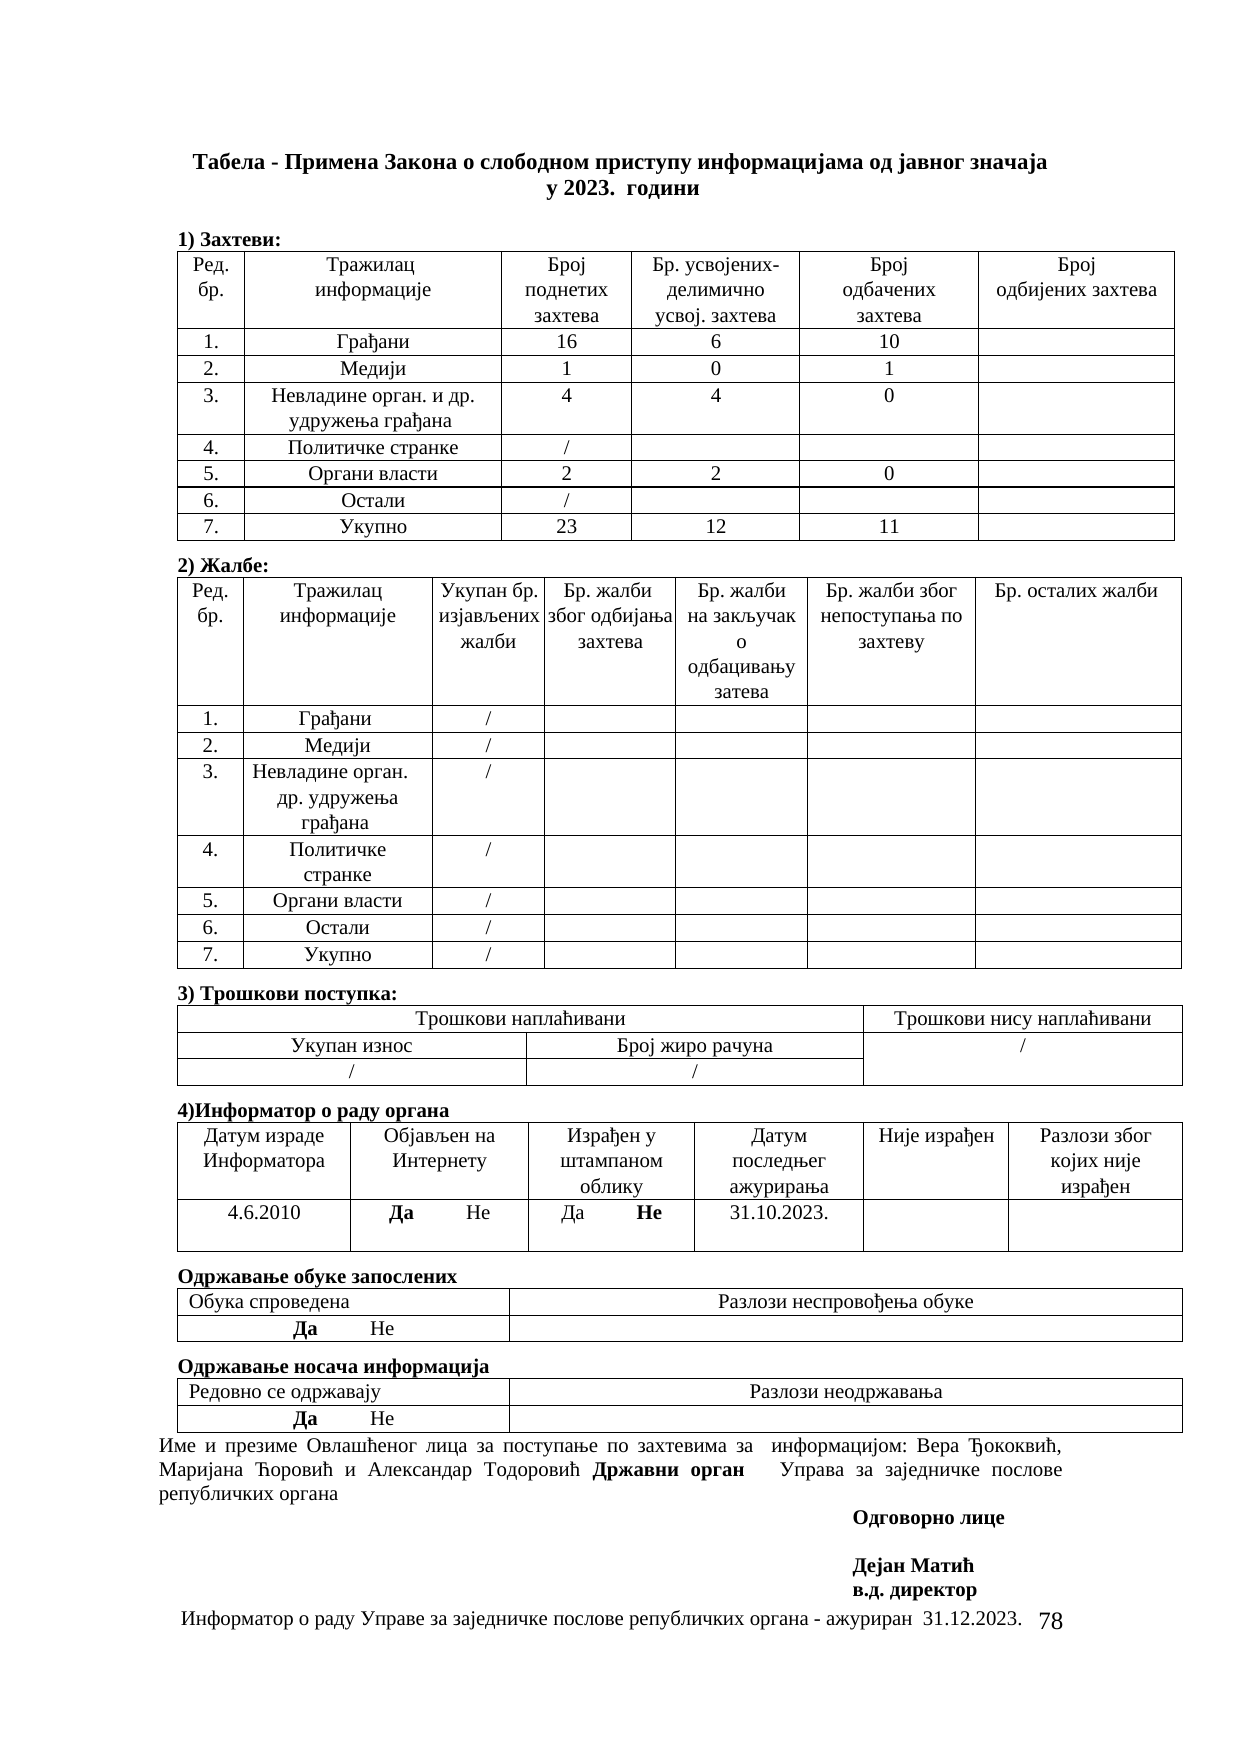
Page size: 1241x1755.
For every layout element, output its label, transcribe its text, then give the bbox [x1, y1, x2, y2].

table_header Разлози због којих није израђен [1009, 1123, 1182, 1199]
table_cell Број жиро рачуна [527, 1033, 863, 1058]
table_cell [979, 383, 1174, 433]
table_cell [808, 942, 975, 968]
table_cell / [527, 1059, 863, 1085]
table_header Разлози неодржавања [510, 1379, 1182, 1405]
table_header Тражилац информације [245, 252, 501, 328]
table_cell / [433, 836, 544, 887]
table_cell Медији [244, 733, 432, 758]
subtitle Одржавање обуке запослених [177, 1264, 1063, 1288]
table_cell 6. [178, 915, 243, 941]
text у 2023. години [177, 174, 1063, 200]
table_cell 31.10.2023. [695, 1200, 863, 1251]
table_header Трошкови наплаћивани [178, 1006, 863, 1032]
table_header Датум израде Информатора [178, 1123, 350, 1199]
table_cell / [433, 706, 544, 732]
table_header Укупан бр. изјављених жалби [433, 578, 544, 705]
table_cell [545, 759, 675, 835]
table_cell 0 [800, 383, 978, 433]
table_cell / [433, 759, 544, 835]
table_cell Медији [245, 356, 501, 382]
table_cell Невладине орган. др. удружења грађана [244, 759, 432, 835]
table_header Тражилац информације [244, 578, 432, 705]
table_cell 1. [178, 706, 243, 732]
table_cell [976, 942, 1181, 968]
table_cell 4. [178, 836, 243, 887]
table_cell [808, 915, 975, 941]
table_cell [979, 488, 1174, 513]
table_header Број одбачених захтева [800, 252, 978, 328]
table_header Бр. жалби због одбијања захтева [545, 578, 675, 705]
table_cell Укупно [244, 942, 432, 968]
table_cell / [433, 888, 544, 914]
table_cell 6 [632, 329, 799, 354]
table_cell / [178, 1059, 526, 1085]
table_cell 4. [178, 435, 244, 460]
table_cell Невладине орган. и др. удружења грађана [245, 383, 501, 433]
table_cell / [433, 942, 544, 968]
table_header Број поднетих захтева [502, 252, 631, 328]
table_cell 4 [502, 383, 631, 433]
table_header Ред. бр. [178, 578, 243, 705]
table_cell / [502, 435, 631, 460]
table_cell 0 [800, 461, 978, 486]
table_cell [545, 836, 675, 887]
table_header Датум последњег ажурирања [695, 1123, 863, 1199]
table_cell 1. [178, 329, 244, 354]
subtitle в.д. директор [852, 1577, 1063, 1601]
table_cell [864, 1200, 1008, 1251]
table_cell [808, 733, 975, 758]
subtitle Име и презиме Овлашћеног лица за поступање по захтевима за информацијом: Вера Ђококвић, Маријана Ћоровић и Александар Тодоровић Државни орган Управа за заједничке послове републичких органа [158, 1433, 1063, 1505]
table_cell 23 [502, 514, 631, 540]
table_cell Остали [244, 915, 432, 941]
table_cell [676, 706, 807, 732]
table_cell [676, 733, 807, 758]
table_cell [808, 888, 975, 914]
table_header Бр. жалби на закључак о одбацивању затева [676, 578, 807, 705]
subtitle Одржавање носача информација [177, 1354, 1063, 1378]
table_header Израђен у штампаном облику [529, 1123, 694, 1199]
table_cell [800, 435, 978, 460]
table_header Бр. усвојених- делимично усвој. захтева [632, 252, 799, 328]
table_header Објављен на Интернету [351, 1123, 528, 1199]
table_header Разлози неспровођења обуке [510, 1289, 1182, 1314]
table_cell [976, 759, 1181, 835]
table_cell Остали [245, 488, 501, 513]
table_cell 3. [178, 383, 244, 433]
table_cell [676, 836, 807, 887]
table_cell 1 [502, 356, 631, 382]
table_cell [979, 435, 1174, 460]
table_cell [545, 733, 675, 758]
subtitle 1) Захтеви: [177, 227, 1063, 251]
table_cell 12 [632, 514, 799, 540]
table_cell 2 [502, 461, 631, 486]
table_cell [976, 706, 1181, 732]
table_cell [676, 942, 807, 968]
table_cell [510, 1406, 1182, 1432]
table_header Ред.бр. [178, 252, 244, 328]
table_cell 7. [178, 514, 244, 540]
table_cell Политичке странке [245, 435, 501, 460]
table_cell 4.6.2010 [178, 1200, 350, 1251]
table_cell Oргани власти [244, 888, 432, 914]
table_cell [979, 514, 1174, 540]
table_cell [808, 706, 975, 732]
table_header Бр. жалби због непоступања по захтеву [808, 578, 975, 705]
table_cell Да Не [529, 1200, 694, 1251]
table_cell 2. [178, 733, 243, 758]
table_cell [1009, 1200, 1182, 1251]
table_header Није израђен [864, 1123, 1008, 1199]
table_cell [545, 706, 675, 732]
table_cell / [864, 1033, 1182, 1085]
table_cell 7. [178, 942, 243, 968]
table_header Трошкови нису наплаћивани [864, 1006, 1182, 1032]
table_cell Да Не [178, 1406, 509, 1432]
table_header Редовно се одржавају [178, 1379, 509, 1405]
table_cell [545, 915, 675, 941]
table_cell Укупан износ [178, 1033, 526, 1058]
table_cell [976, 733, 1181, 758]
table_cell 3. [178, 759, 243, 835]
table_cell [676, 759, 807, 835]
table_cell [800, 488, 978, 513]
table_cell 5. [178, 888, 243, 914]
text 4)Информатор о раду органа [177, 1098, 1063, 1122]
table_cell [632, 435, 799, 460]
table_cell 11 [800, 514, 978, 540]
table_cell [808, 836, 975, 887]
table_cell [676, 915, 807, 941]
subtitle 2) Жалбе: [177, 553, 1063, 577]
table_cell Политичке странке [244, 836, 432, 887]
table_cell Органи власти [245, 461, 501, 486]
table_cell 2 [632, 461, 799, 486]
table_cell Грађани [244, 706, 432, 732]
subtitle Одговорно лице [758, 1505, 1063, 1529]
table_cell Да Не [351, 1200, 528, 1251]
table_header Број одбијених захтева [979, 252, 1174, 328]
table_cell [976, 888, 1181, 914]
table_cell Укупно [245, 514, 501, 540]
table_cell 5. [178, 461, 244, 486]
table_cell [676, 888, 807, 914]
table_cell [979, 356, 1174, 382]
table_cell [545, 942, 675, 968]
table_cell 0 [632, 356, 799, 382]
table_cell [976, 915, 1181, 941]
table_cell 16 [502, 329, 631, 354]
text Табела - Примена Закона о слободном приступу информацијама од јавног значаја [177, 148, 1063, 174]
table_cell [632, 488, 799, 513]
table_cell [808, 759, 975, 835]
table_cell 6. [178, 488, 244, 513]
table_cell [979, 461, 1174, 486]
table_cell / [502, 488, 631, 513]
table_cell Да Не [178, 1316, 509, 1341]
table_cell 4 [632, 383, 799, 433]
table_cell Грађани [245, 329, 501, 354]
subtitle Дејан Матић [852, 1553, 1063, 1577]
table_cell / [433, 733, 544, 758]
table_cell [545, 888, 675, 914]
subtitle 3) Трошкови поступка: [177, 981, 1063, 1005]
table_cell [979, 329, 1174, 354]
table_cell / [433, 915, 544, 941]
table_cell 10 [800, 329, 978, 354]
table_cell 2. [178, 356, 244, 382]
table_header Обука спроведена [178, 1289, 509, 1314]
table_header Бр. осталих жалби [976, 578, 1181, 705]
table_cell 1 [800, 356, 978, 382]
table_cell [510, 1316, 1182, 1341]
table_cell [976, 836, 1181, 887]
